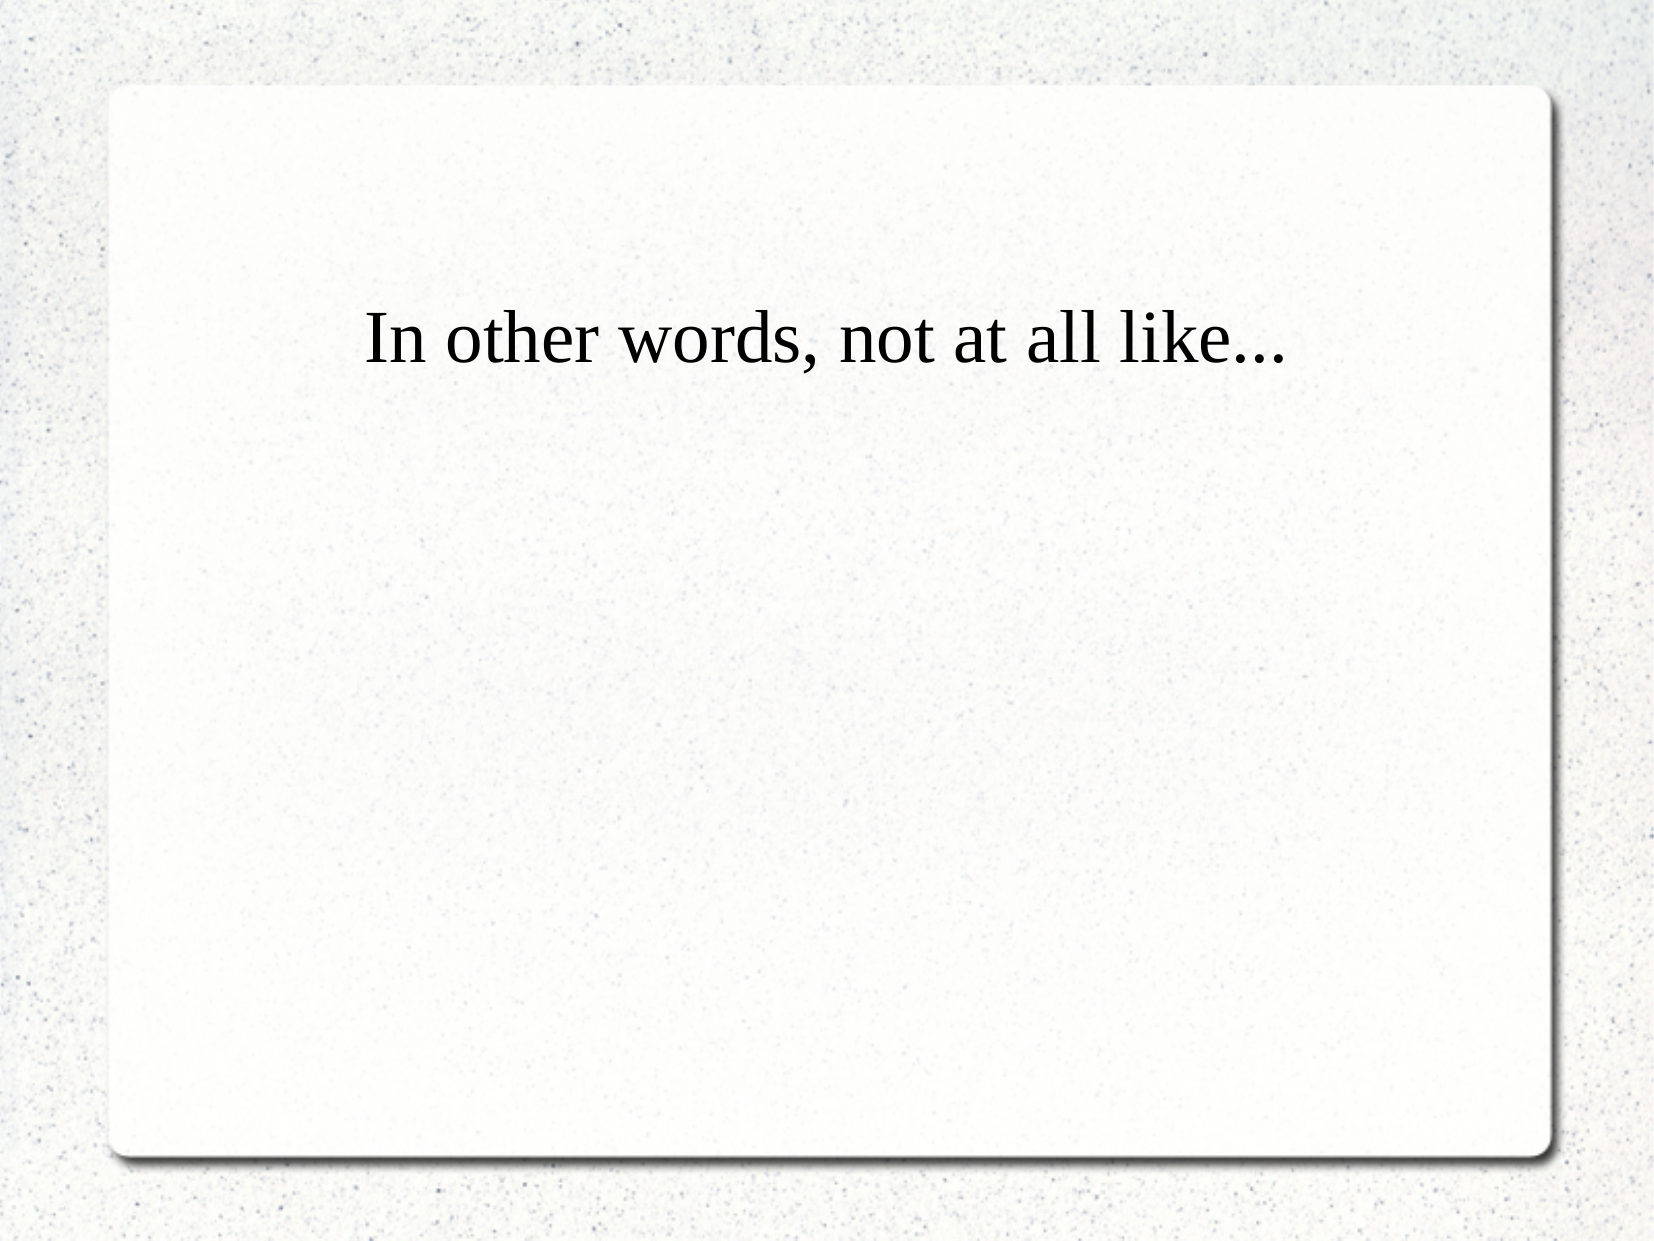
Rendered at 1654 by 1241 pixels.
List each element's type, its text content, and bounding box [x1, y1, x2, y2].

subtitle In other words, not at all like... [147, 295, 1506, 945]
picture [0, 0, 1654, 1241]
